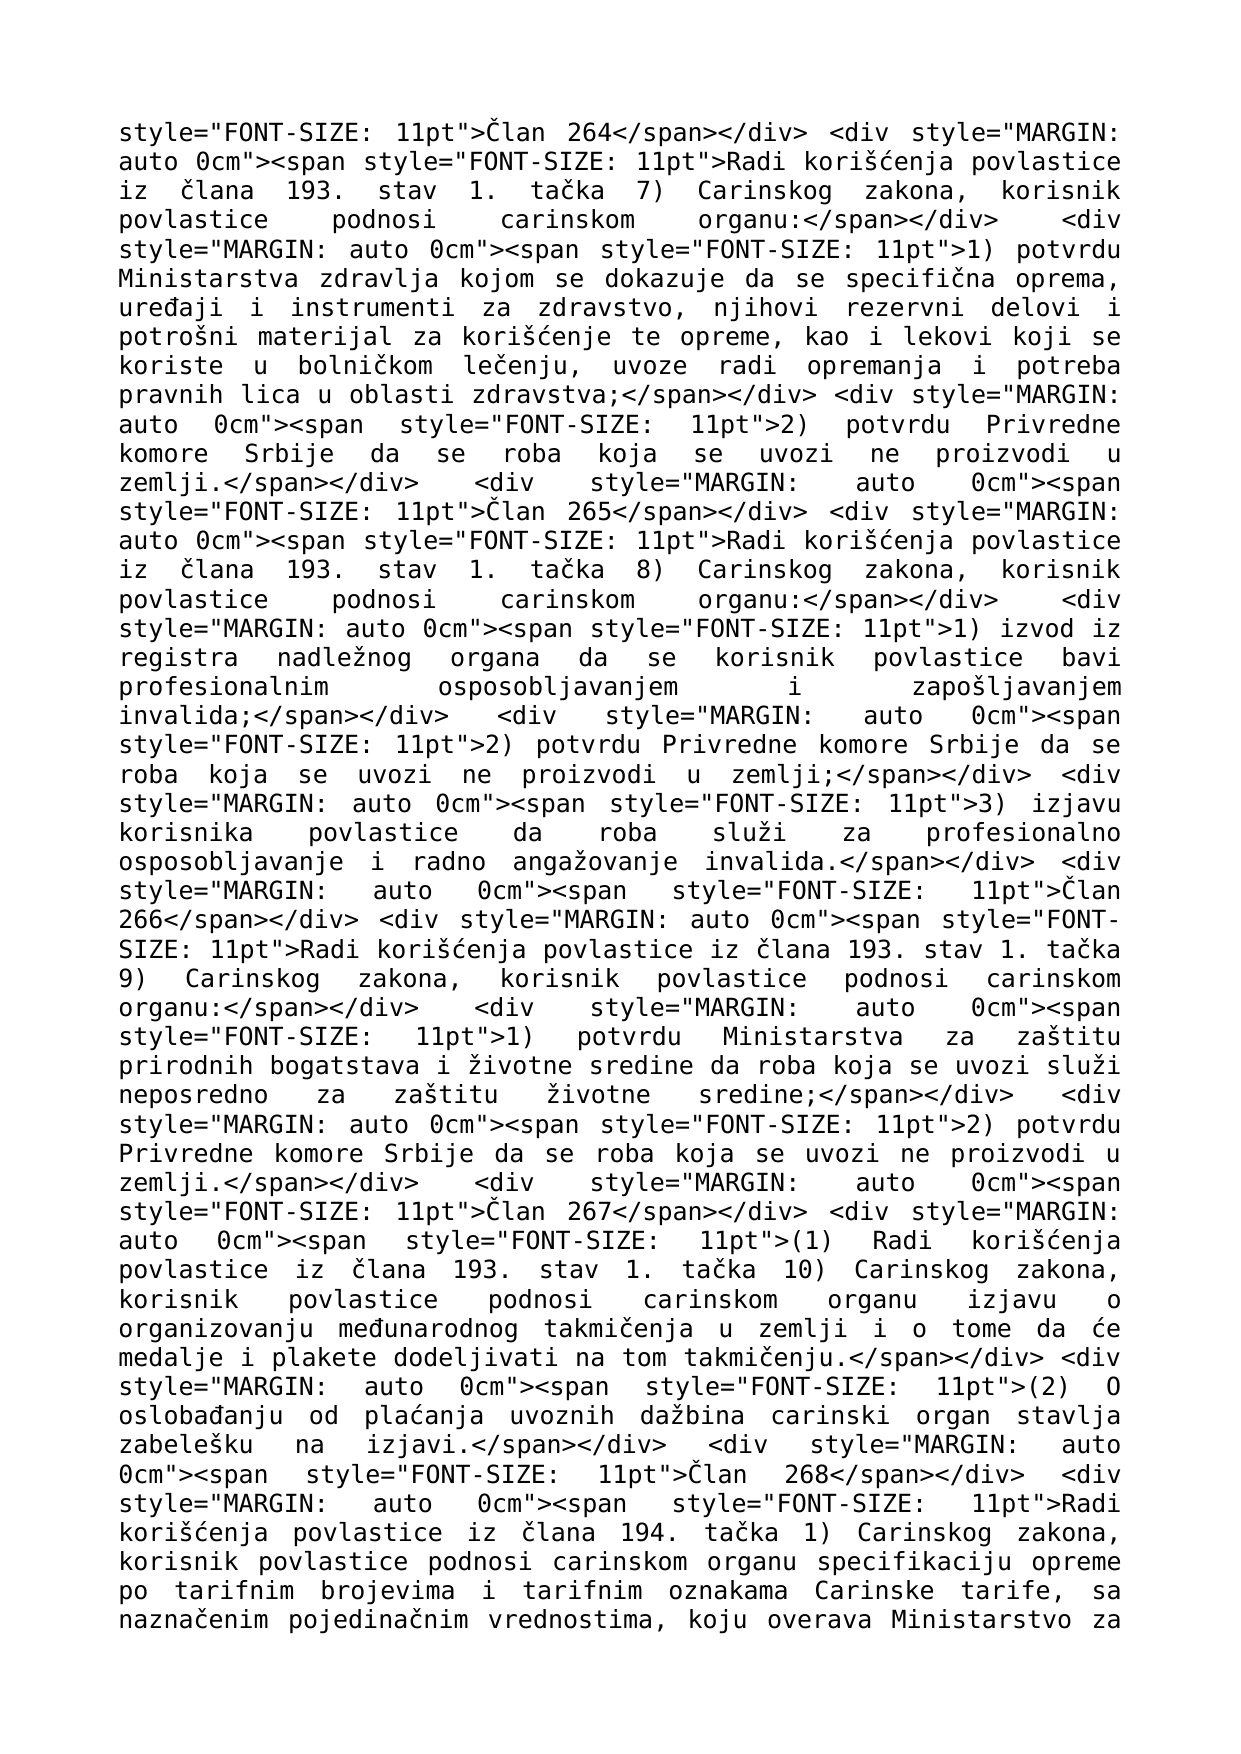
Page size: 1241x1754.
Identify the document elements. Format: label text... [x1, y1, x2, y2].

text style="FONT-SIZE: 11pt">Član 264</span></div> <div style="MARGIN: auto 0cm"><span style="FONT-SIZE: 11pt">Radi korišćenja povlastice iz člana 193. stav 1. tačka 7) Carinskog zakona, korisnik povlastice podnosi carinskom organu:</span></div> <div style="MARGIN: auto 0cm"><span style="FONT-SIZE: 11pt">1) potvrdu Ministarstva zdravlja kojom se dokazuje da se specifična oprema, uređaji i instrumenti za zdravstvo, njihovi rezervni delovi i potrošni materijal za korišćenje te opreme, kao i lekovi koji se koriste u bolničkom lečenju, uvoze radi opremanja i potreba pravnih lica u oblasti zdravstva;</span></div> <div style="MARGIN: auto 0cm"><span style="FONT-SIZE: 11pt">2) potvrdu Privredne komore Srbije da se roba koja se uvozi ne proizvodi u zemlji.</span></div> <div style="MARGIN: auto 0cm"><span style="FONT-SIZE: 11pt">Član 265</span></div> <div style="MARGIN: auto 0cm"><span style="FONT-SIZE: 11pt">Radi korišćenja povlastice iz člana 193. stav 1. tačka 8) Carinskog zakona, korisnik povlastice podnosi carinskom organu:</span></div> <div style="MARGIN: auto 0cm"><span style="FONT-SIZE: 11pt">1) izvod iz registra nadležnog organa da se korisnik povlastice bavi profesionalnim osposobljavanjem i zapošljavanjem invalida;</span></div> <div style="MARGIN: auto 0cm"><span style="FONT-SIZE: 11pt">2) potvrdu Privredne komore Srbije da se roba koja se uvozi ne proizvodi u zemlji;</span></div> <div style="MARGIN: auto 0cm"><span style="FONT-SIZE: 11pt">3) izjavu korisnika povlastice da roba služi za profesionalno osposobljavanje i radno angažovanje invalida.</span></div> <div style="MARGIN: auto 0cm"><span style="FONT-SIZE: 11pt">Član 266</span></div> <div style="MARGIN: auto 0cm"><span style="FONT-SIZE: 11pt">Radi korišćenja povlastice iz člana 193. stav 1. tačka 9) Carinskog zakona, korisnik povlastice podnosi carinskom organu:</span></div> <div style="MARGIN: auto 0cm"><span style="FONT-SIZE: 11pt">1) potvrdu Ministarstva za zaštitu prirodnih bogatstava i životne sredine da roba koja se uvozi služi neposredno za zaštitu životne sredine;</span></div> <div style="MARGIN: auto 0cm"><span style="FONT-SIZE: 11pt">2) potvrdu Privredne komore Srbije da se roba koja se uvozi ne proizvodi u zemlji.</span></div> <div style="MARGIN: auto 0cm"><span style="FONT-SIZE: 11pt">Član 267</span></div> <div style="MARGIN: auto 0cm"><span style="FONT-SIZE: 11pt">(1) Radi korišćenja povlastice iz člana 193. stav 1. tačka 10) Carinskog zakona, korisnik povlastice podnosi carinskom organu izjavu o organizovanju međunarodnog takmičenja u zemlji i o tome da će medalje i plakete dodeljivati na tom takmičenju.</span></div> <div style="MARGIN: auto 0cm"><span style="FONT-SIZE: 11pt">(2) O oslobađanju od plaćanja uvoznih dažbina carinski organ stavlja zabelešku na izjavi.</span></div> <div style="MARGIN: auto 0cm"><span style="FONT-SIZE: 11pt">Član 268</span></div> <div style="MARGIN: auto 0cm"><span style="FONT-SIZE: 11pt">Radi korišćenja povlastice iz člana 194. tačka 1) Carinskog zakona, korisnik povlastice podnosi carinskom organu specifikaciju opreme po tarifnim brojevima i tarifnim oznakama Carinske tarife, sa naznačenim pojedinačnim vrednostima, koju overava Ministarstvo za [118, 118, 1122, 1635]
